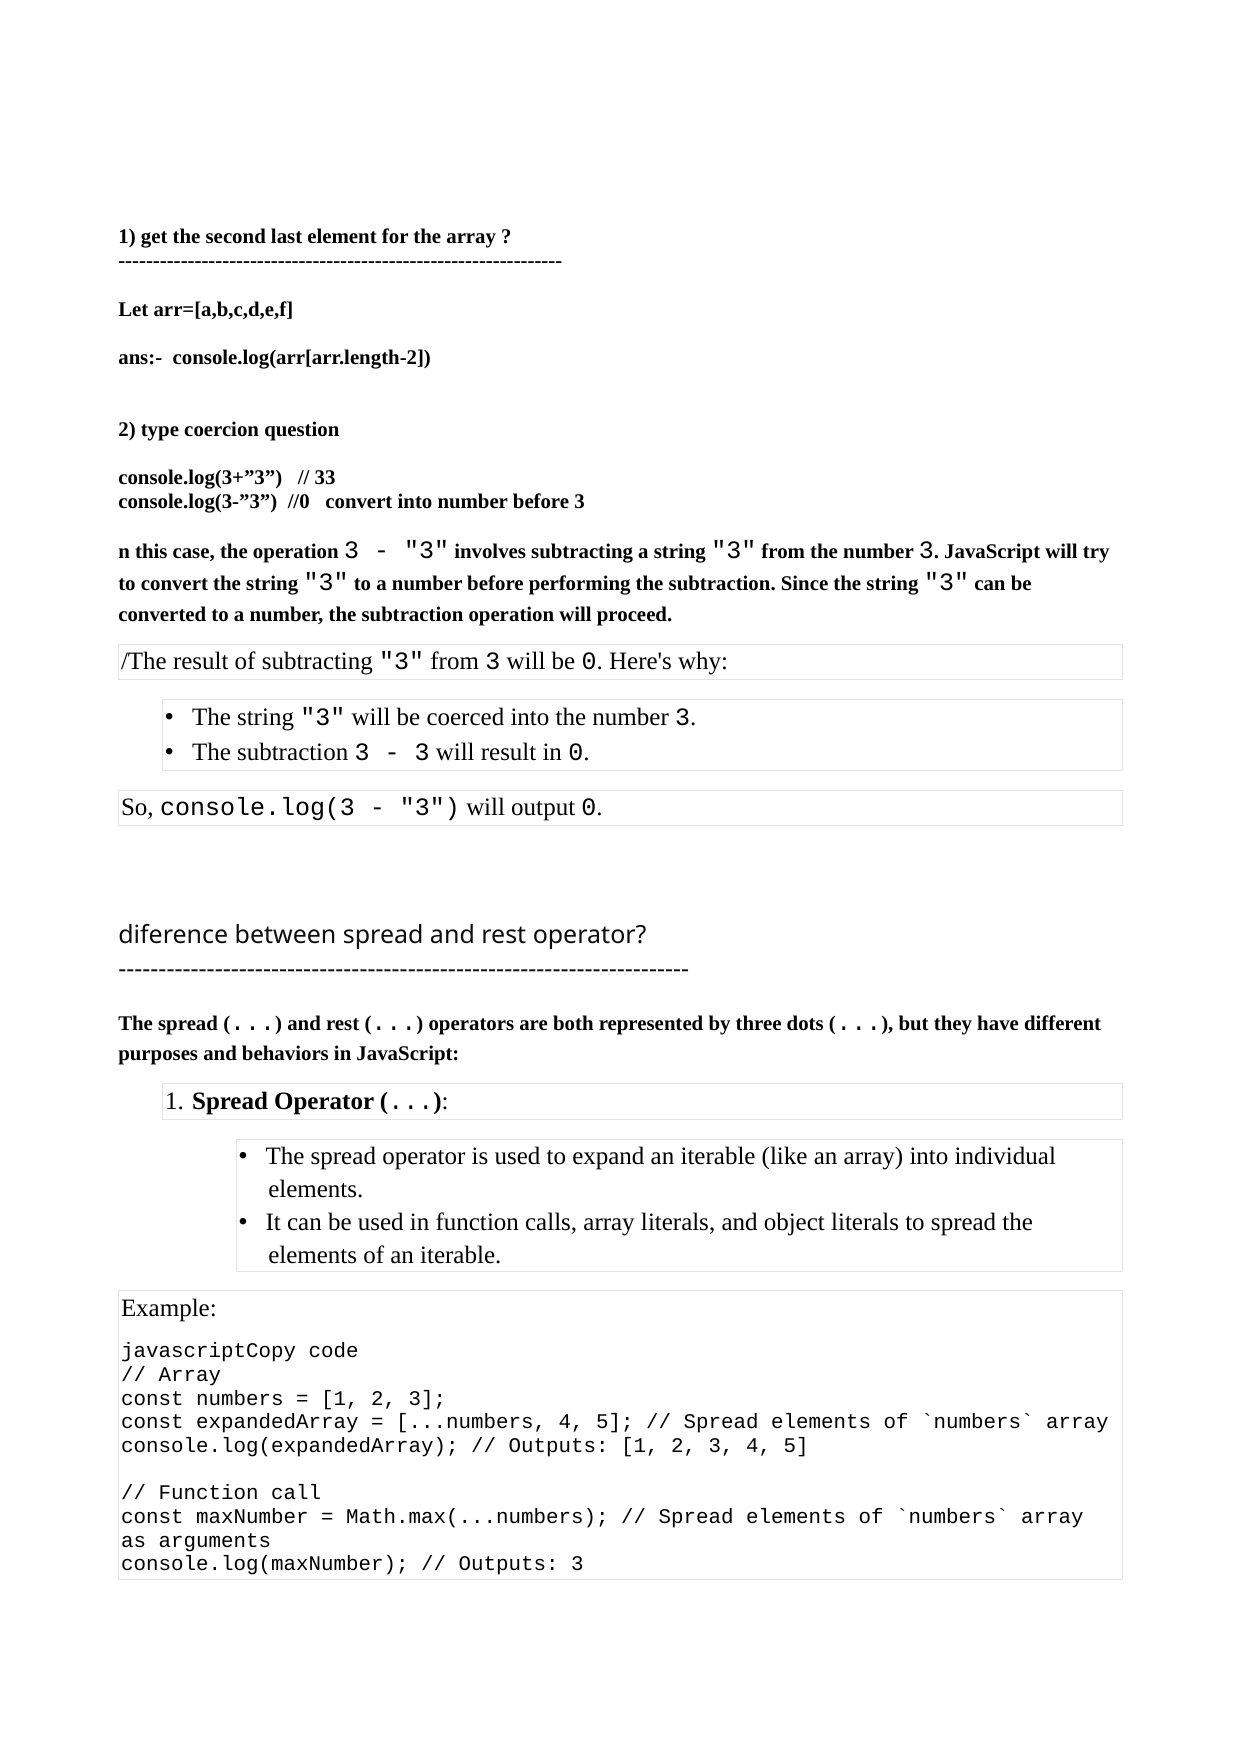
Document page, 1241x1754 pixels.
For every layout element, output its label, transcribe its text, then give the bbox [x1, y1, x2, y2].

text n this case, the operation 3 - "3" involves subtracting a string "3" from the number 3. JavaScript will try to convert the string "3" to a number before performing the subtraction. Since the string "3" can be converted to a number, the subtraction operation will proceed. [118, 537, 1122, 626]
text Let arr=[a,b,c,d,e,f] [118, 297, 1122, 321]
text const expandedArray = [...numbers, 4, 5]; // Spread elements of `numbers` array [119, 1409, 1122, 1432]
text Example: [119, 1291, 1122, 1322]
text ----------------------------------------------------------------------- [118, 951, 1122, 985]
text The spread (...) and rest (...) operators are both represented by three dots (...), but they have different purposes and behaviors in JavaScript: [118, 1009, 1122, 1065]
text console.log(expandedArray); // Outputs: [1, 2, 3, 4, 5] [119, 1432, 1122, 1459]
text // Function call [119, 1480, 1122, 1503]
text console.log(3-”3”) //0 convert into number before 3 [118, 489, 1122, 513]
text ans:- console.log(arr[arr.length-2]) [118, 345, 1122, 369]
list The subtraction 3 - 3 will result in 0. [163, 734, 1122, 770]
text So, console.log(3 - "3") will output 0. [119, 791, 1122, 825]
text const maxNumber = Math.max(...numbers); // Spread elements of `numbers` array as arguments [119, 1503, 1122, 1551]
list It can be used in function calls, array literals, and object literals to spread the elements of an iterable. [237, 1204, 1122, 1271]
list The spread operator is used to expand an iterable (like an array) into individual elements. [237, 1140, 1122, 1203]
text 2) type coercion question [118, 417, 1122, 441]
list Spread Operator (...): [163, 1084, 1122, 1119]
text 1) get the second last element for the array ? [118, 224, 1122, 248]
text /The result of subtracting "3" from 3 will be 0. Here's why: [119, 645, 1122, 679]
text console.log(maxNumber); // Outputs: 3 [119, 1551, 1122, 1579]
text diference between spread and rest operator? [118, 917, 1122, 951]
text console.log(3+”3”) // 33 [118, 465, 1122, 489]
list The string "3" will be coerced into the number 3. [163, 700, 1122, 732]
text ---------------------------------------------------------------- [118, 248, 1122, 272]
text javascriptCopy code [119, 1338, 1122, 1362]
text const numbers = [1, 2, 3]; [119, 1385, 1122, 1409]
text // Array [119, 1362, 1122, 1385]
